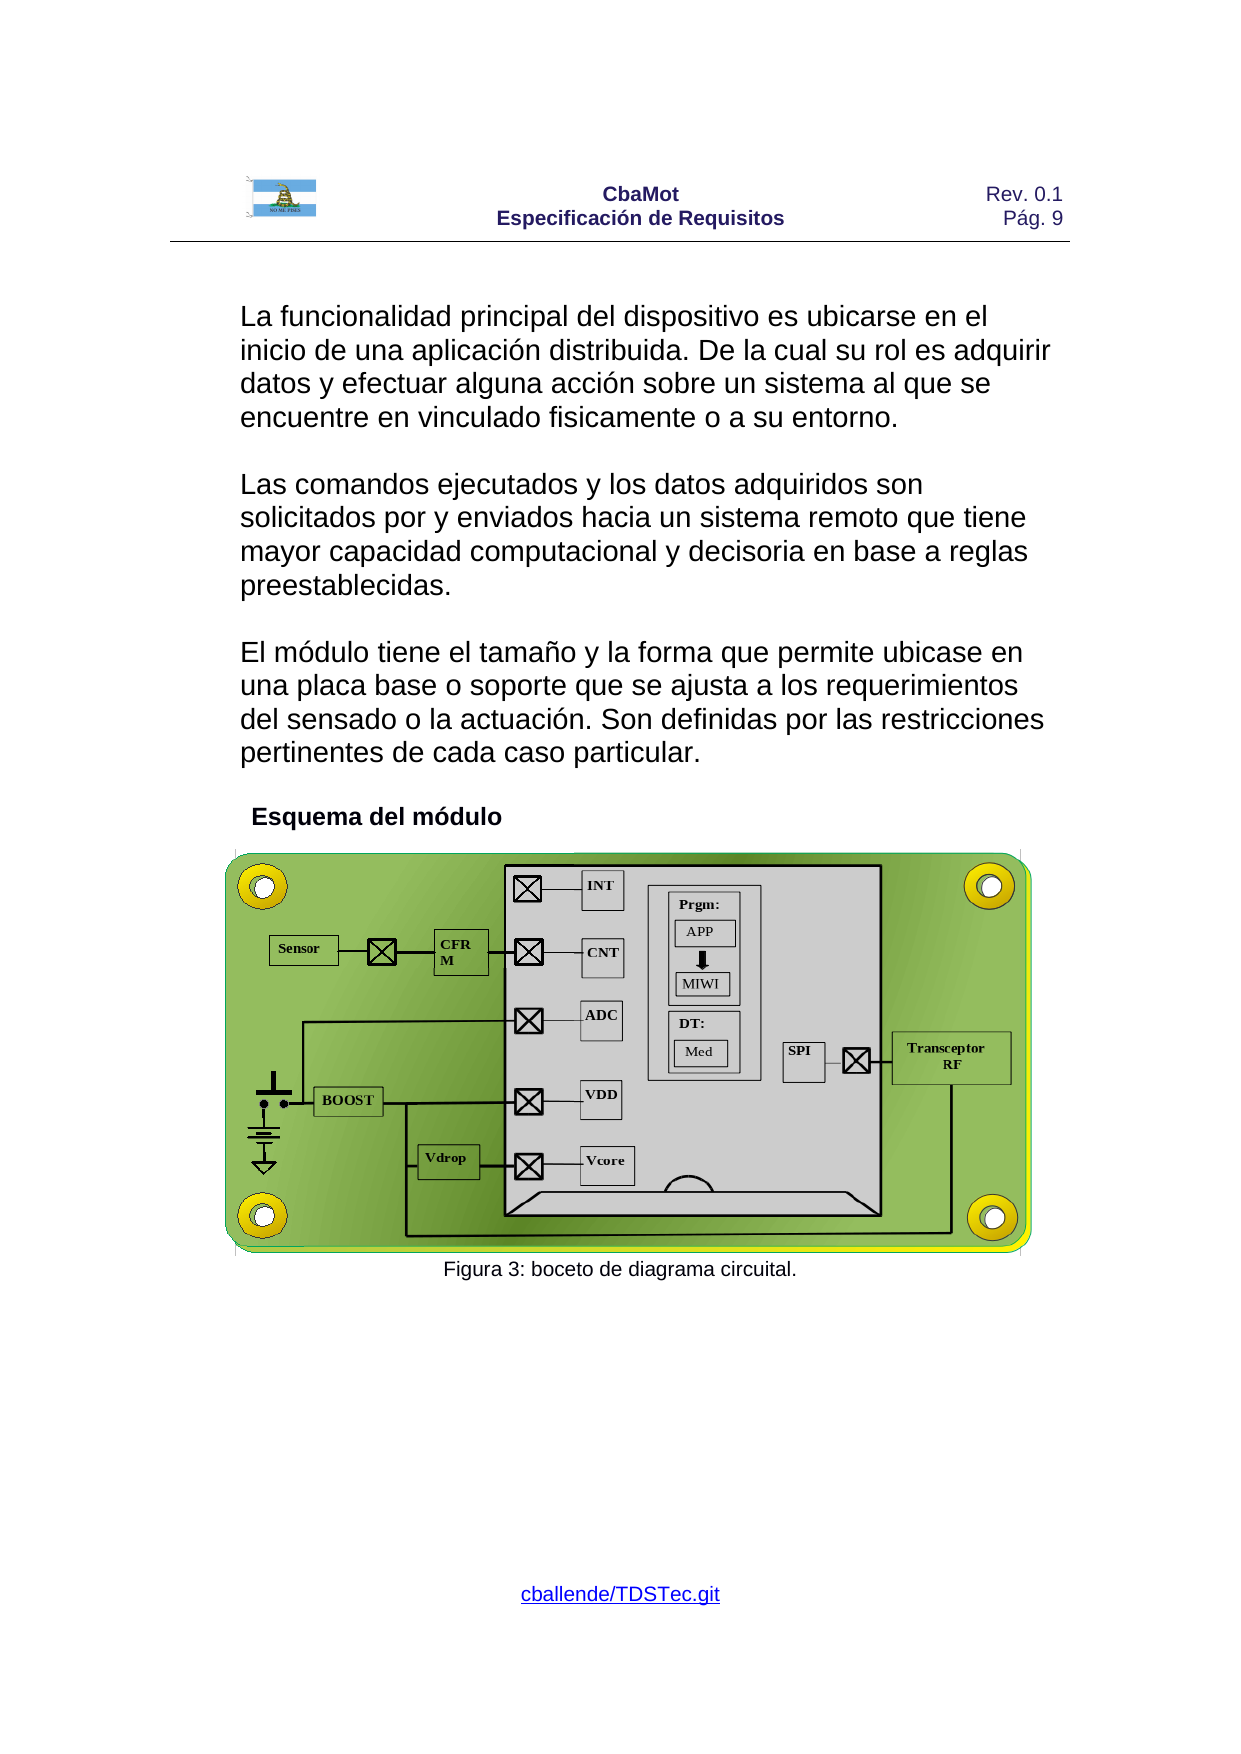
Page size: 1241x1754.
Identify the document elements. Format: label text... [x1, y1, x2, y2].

picture [217, 849, 1036, 1256]
text Las comandos ejecutados y los datos adquiridos son solicitados por y enviados hacia un sistema remoto que tiene mayor capacidad computacional y decisoria en base a reglas preestablecidas. [240, 467, 1063, 601]
text Esquema del módulo [177, 802, 1063, 831]
text El módulo tiene el tamaño y la forma que permite ubicase en una placa base o soporte que se ajusta a los requerimientos del sensado o la actuación. Son definidas por las restricciones pertinentes de cada caso particular. [240, 634, 1063, 769]
text La funcionalidad principal del dispositivo es ubicarse en el inicio de una aplicación distribuida. De la cual su rol es adquirir datos y efectuar alguna acción sobre un sistema al que se encuentre en vinculado fisicamente o a su entorno. [240, 299, 1063, 433]
picture [242, 174, 320, 220]
text Figura 3: boceto de diagrama circuital. [177, 831, 1063, 1281]
